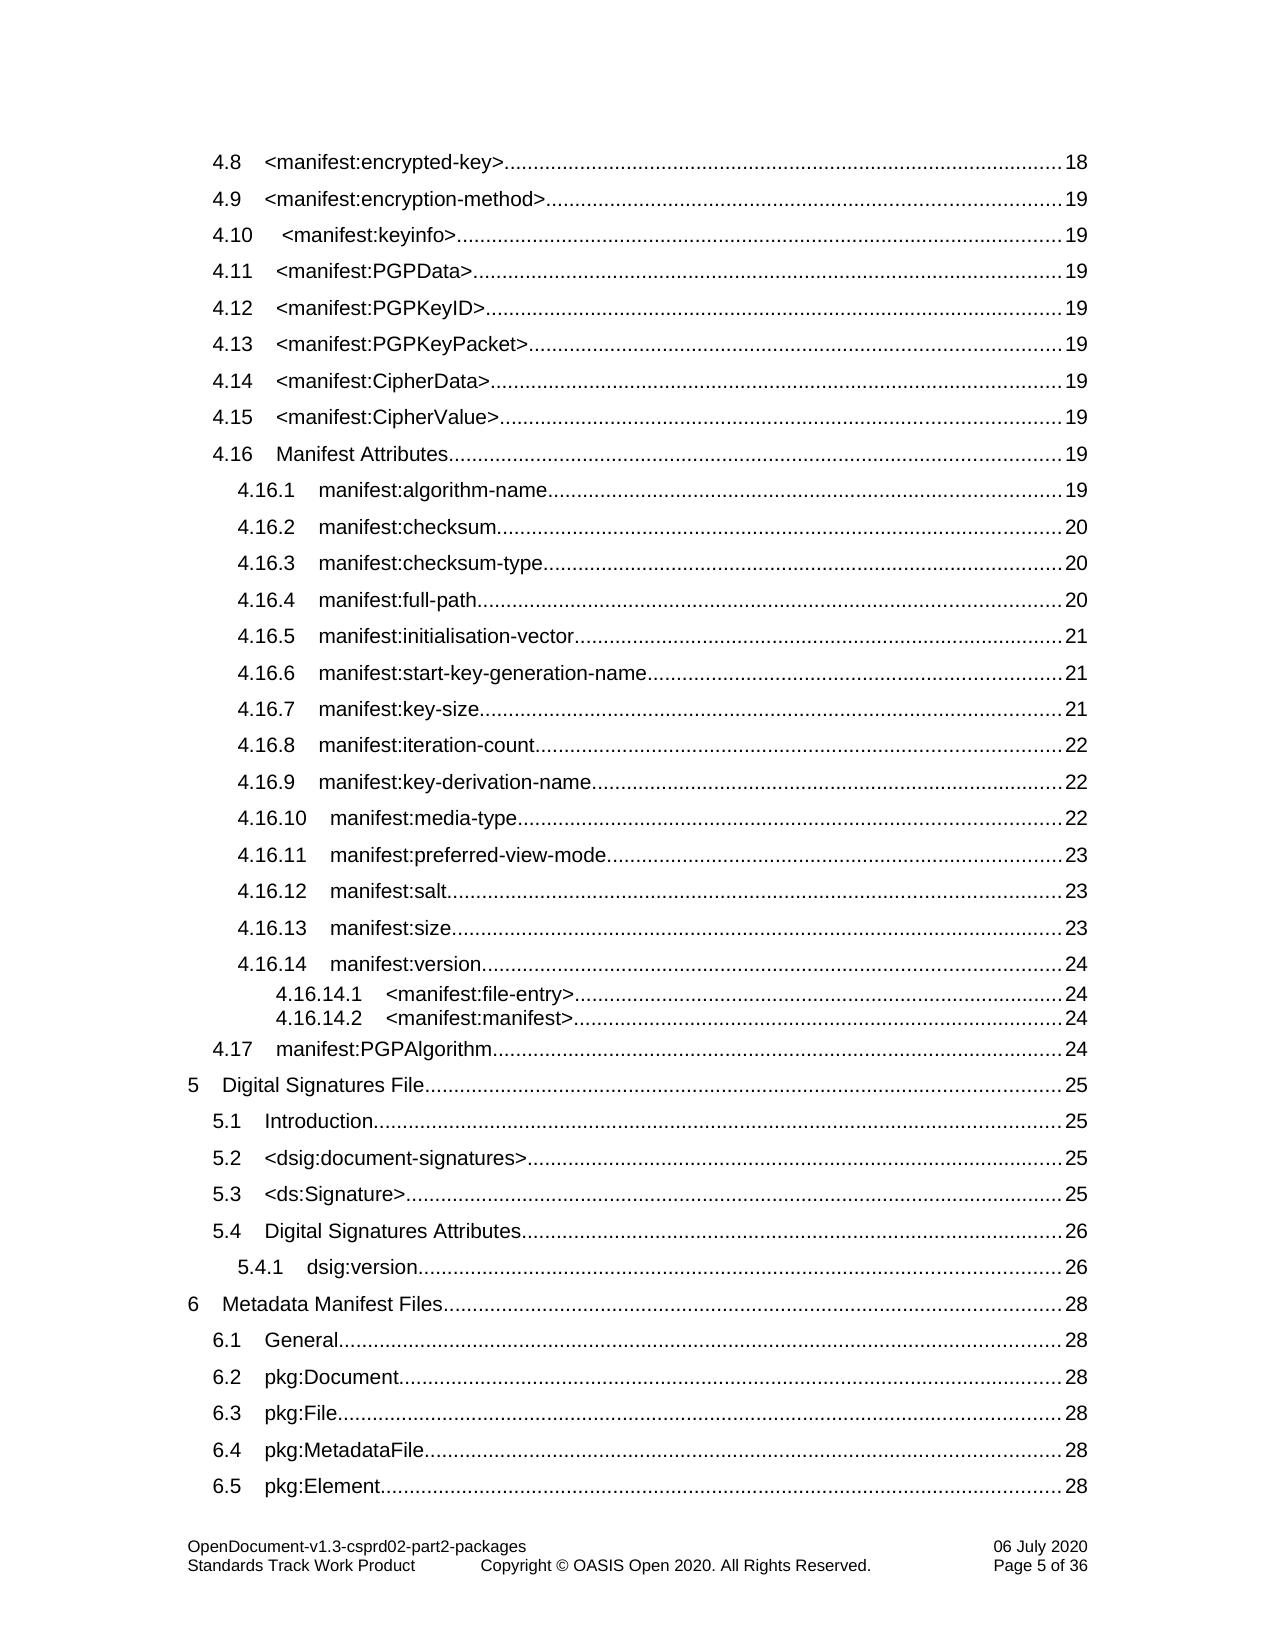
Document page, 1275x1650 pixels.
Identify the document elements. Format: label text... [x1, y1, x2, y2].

text 4.12 <manifest:PGPKeyID> 19 [212, 296, 1088, 320]
text 4.17 manifest:PGPAlgorithm 24 [212, 1036, 1088, 1060]
text 4.16.2 manifest:checksum 20 [237, 514, 1088, 538]
text 4.16.10 manifest:media-type 22 [237, 806, 1088, 830]
text 4.16.12 manifest:salt 23 [237, 879, 1088, 903]
text 6.1 General 28 [212, 1328, 1088, 1352]
text 5.2 <dsig:document-signatures> 25 [212, 1146, 1088, 1170]
text 4.16.9 manifest:key-derivation-name 22 [237, 770, 1088, 794]
text 4.16.11 manifest:preferred-view-mode 23 [237, 843, 1088, 867]
text 4.16.4 manifest:full-path 20 [237, 587, 1088, 611]
text 5.1 Introduction 25 [212, 1109, 1088, 1133]
text 4.16.3 manifest:checksum-type 20 [237, 551, 1088, 575]
text 4.16.5 manifest:initialisation-vector 21 [237, 624, 1088, 648]
text 4.16.6 manifest:start-key-generation-name 21 [237, 660, 1088, 684]
text 6.4 pkg:MetadataFile 28 [212, 1437, 1088, 1461]
text 5.3 <ds:Signature> 25 [212, 1182, 1088, 1206]
text 4.15 <manifest:CipherValue> 19 [212, 405, 1088, 429]
text 4.16.13 manifest:size 23 [237, 916, 1088, 939]
text 4.16 Manifest Attributes 19 [212, 442, 1088, 466]
text 4.16.1 manifest:algorithm-name 19 [237, 478, 1088, 502]
text 4.9 <manifest:encryption-method> 19 [212, 186, 1088, 210]
text 4.16.7 manifest:key-size 21 [237, 697, 1088, 721]
text 4.13 <manifest:PGPKeyPacket> 19 [212, 332, 1088, 356]
text 4.16.14.2 <manifest:manifest> 24 [276, 1006, 1088, 1030]
text 4.16.8 manifest:iteration-count 22 [237, 733, 1088, 757]
text 5.4.1 dsig:version 26 [237, 1255, 1088, 1279]
text 6 Metadata Manifest Files 28 [187, 1292, 1088, 1316]
text 4.16.14.1 <manifest:file-entry> 24 [276, 982, 1088, 1006]
text 5.4 Digital Signatures Attributes 26 [212, 1219, 1088, 1243]
text 4.11 <manifest:PGPData> 19 [212, 259, 1088, 283]
text 6.3 pkg:File 28 [212, 1401, 1088, 1425]
text 4.16.14 manifest:version 24 [237, 952, 1088, 976]
text 4.10 <manifest:keyinfo> 19 [212, 223, 1088, 247]
text 5 Digital Signatures File 25 [187, 1073, 1088, 1097]
text 6.5 pkg:Element 28 [212, 1474, 1088, 1498]
text 6.2 pkg:Document 28 [212, 1364, 1088, 1388]
text 4.14 <manifest:CipherData> 19 [212, 369, 1088, 393]
text 4.8 <manifest:encrypted-key> 18 [212, 150, 1088, 174]
